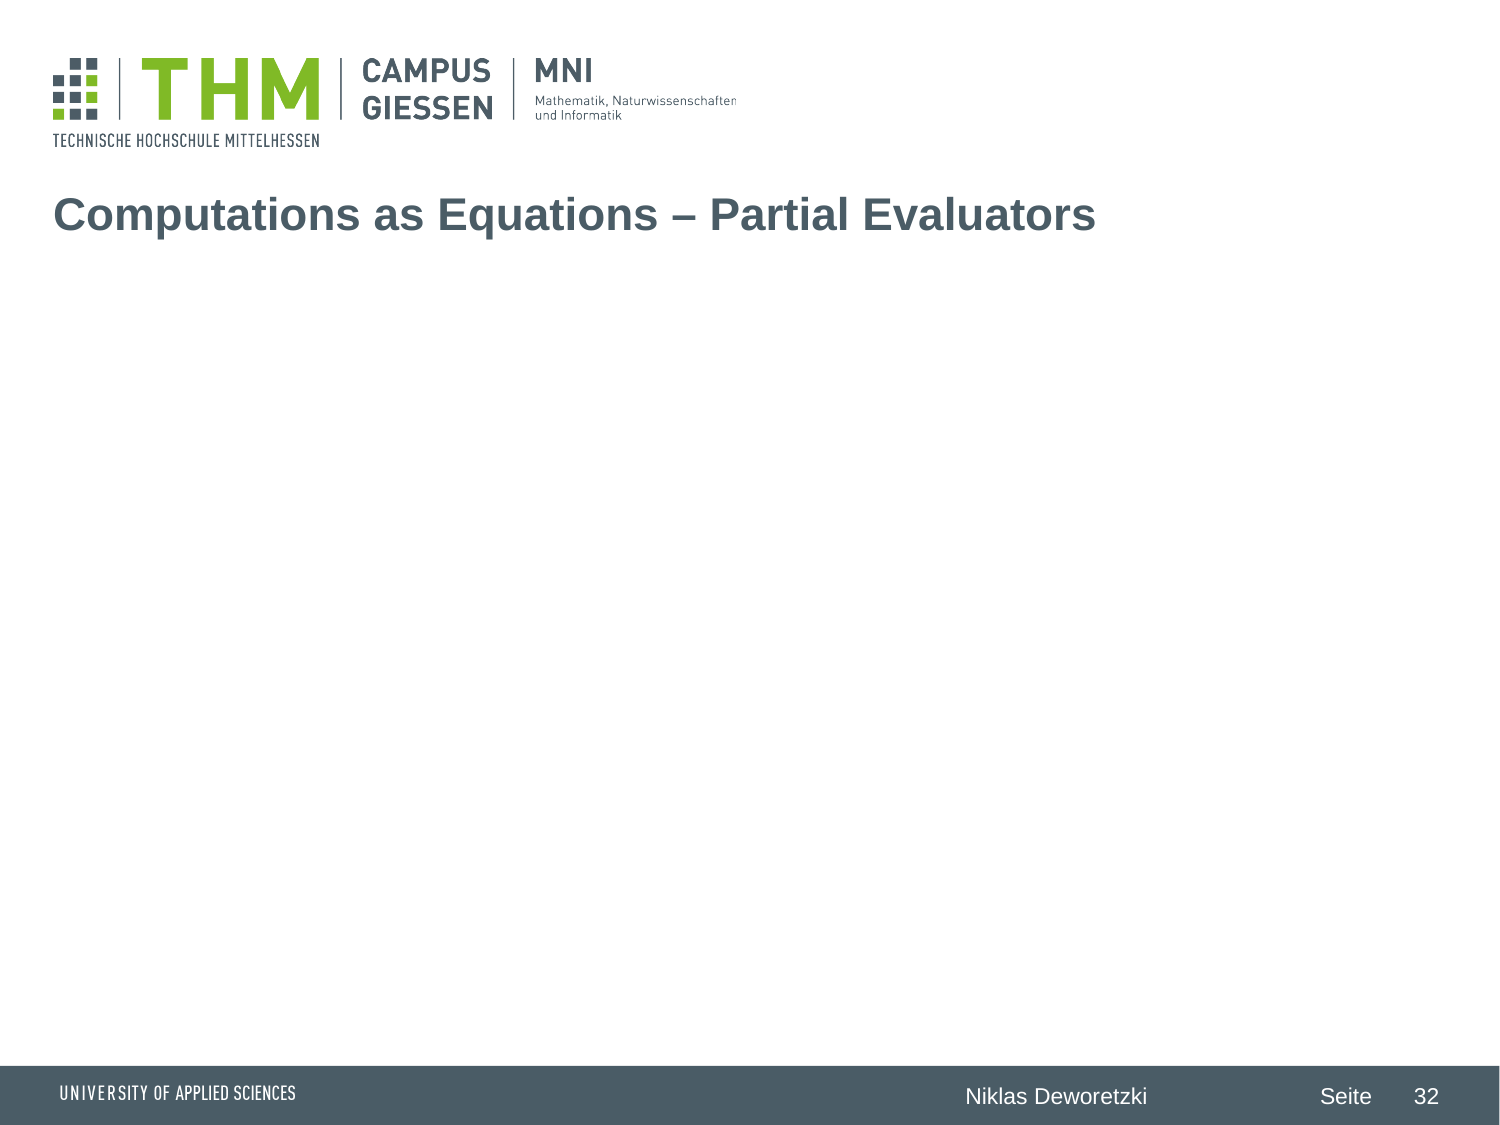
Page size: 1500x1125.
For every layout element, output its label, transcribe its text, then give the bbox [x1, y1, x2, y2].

slide_number [1376, 1073, 1455, 1118]
picture [53, 58, 736, 147]
picture [59, 1082, 296, 1104]
title Computations as Equations – Partial Evaluators [53, 177, 1435, 272]
